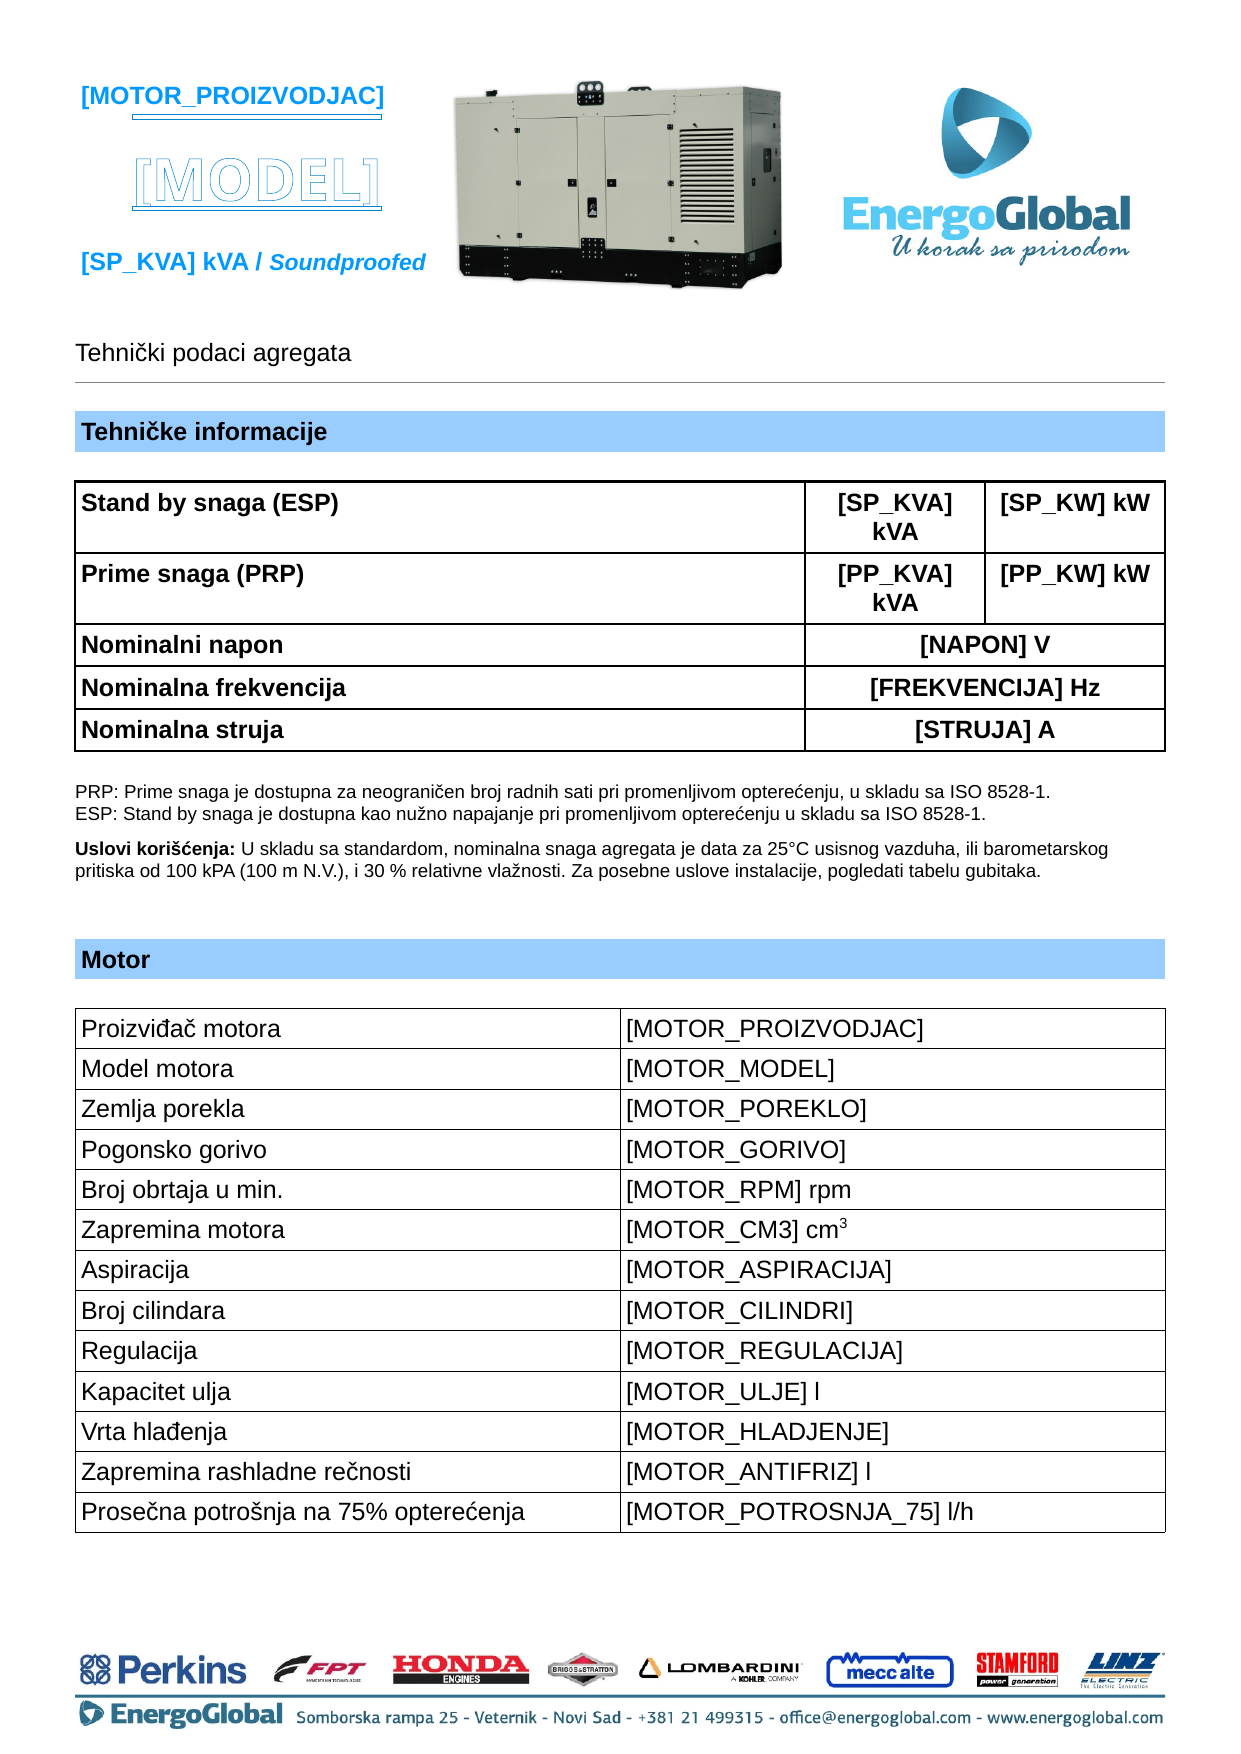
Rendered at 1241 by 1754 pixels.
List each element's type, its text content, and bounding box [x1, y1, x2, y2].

picture [452, 80, 783, 290]
table_cell Nominalna struja [76, 710, 804, 750]
table_cell Model motora [76, 1049, 620, 1088]
table_cell [MOTOR_ANTIFRIZ] l [621, 1452, 1165, 1492]
table_cell [MOTOR_CM3] cm3 [621, 1210, 1165, 1250]
table_header Stand by snaga (ESP) [76, 483, 804, 551]
table_cell [MOTOR_ASPIRACIJA] [621, 1251, 1165, 1290]
table_cell [MOTOR_ULJE] l [621, 1372, 1165, 1411]
table_header [802, 79, 1165, 281]
table_cell Aspiracija [76, 1251, 620, 1290]
table_header [438, 75, 802, 281]
table_cell [MOTOR_REGULACIJA] [621, 1331, 1165, 1371]
text ESP: Stand by snaga je dostupna kao nužno napajanje pri promenljivom opterećenju u skladu sa ISO 8528-1. [75, 802, 1165, 824]
table_cell Zemlja porekla [76, 1090, 620, 1129]
table_cell [MOTOR_POREKLO] [621, 1090, 1165, 1129]
table_header Motor [75, 939, 1165, 979]
table_header Tehničke informacije [75, 411, 1165, 452]
table_header [MOTOR_PROIZVODJAC] [621, 1009, 1165, 1048]
picture [836, 78, 1137, 271]
table_cell Nominalni napon [76, 625, 804, 665]
table_cell [FREKVENCIJA] Hz [806, 667, 1164, 707]
table_cell [MOTOR_GORIVO] [621, 1130, 1165, 1169]
table_cell Kapacitet ulja [76, 1372, 620, 1411]
table_cell Regulacija [76, 1331, 620, 1371]
table_cell Zapremina motora [76, 1210, 620, 1250]
table_cell Prosečna potrošnja na 75% opterećenja [76, 1493, 620, 1532]
table_cell Broj obrtaja u min. [76, 1170, 620, 1209]
table_cell [STRUJA] A [806, 710, 1164, 750]
table_header [SP_KVA] kVA [806, 483, 984, 551]
table_cell [MOTOR_POTROSNJA_75] l/h [621, 1493, 1165, 1532]
table_cell Pogonsko gorivo [76, 1130, 620, 1169]
table_cell [NAPON] V [806, 625, 1164, 665]
table_cell Zapremina rashladne rečnosti [76, 1452, 620, 1492]
text Uslovi korišćenja: U skladu sa standardom, nominalna snaga agregata je data za 25°C usisnog vazduha, ili barometarskog pritiska od 100 kPA (100 m N.V.), i 30 % relativne vlažnosti. Za posebne uslove instalacije, pogledati tabelu gubitaka. [75, 838, 1165, 881]
table_header [MOTOR_PROIZVODJAC] [MODEL] [SP_KVA] kVA / Soundproofed [75, 75, 438, 281]
table_cell Vrta hlađenja [76, 1412, 620, 1451]
table_cell [PP_KW] kW [986, 554, 1164, 623]
table_cell [MOTOR_HLADJENJE] [621, 1412, 1165, 1451]
table_cell [MOTOR_RPM] rpm [621, 1170, 1165, 1209]
table_header [SP_KW] kW [986, 483, 1164, 551]
table_cell Prime snaga (PRP) [76, 554, 804, 623]
table_cell Broj cilindara [76, 1291, 620, 1330]
table_cell [MOTOR_CILINDRI] [621, 1291, 1165, 1330]
table_cell Nominalna frekvencija [76, 667, 804, 707]
table_header Proizviđač motora [76, 1009, 620, 1048]
text PRP: Prime snaga je dostupna za neograničen broj radnih sati pri promenljivom opterećenju, u skladu sa ISO 8528-1. [75, 781, 1165, 802]
table_cell [MOTOR_MODEL] [621, 1049, 1165, 1088]
picture [75, 1650, 1166, 1729]
table_cell [PP_KVA] kVA [806, 554, 984, 623]
text Tehnički podaci agregata [75, 338, 1165, 367]
